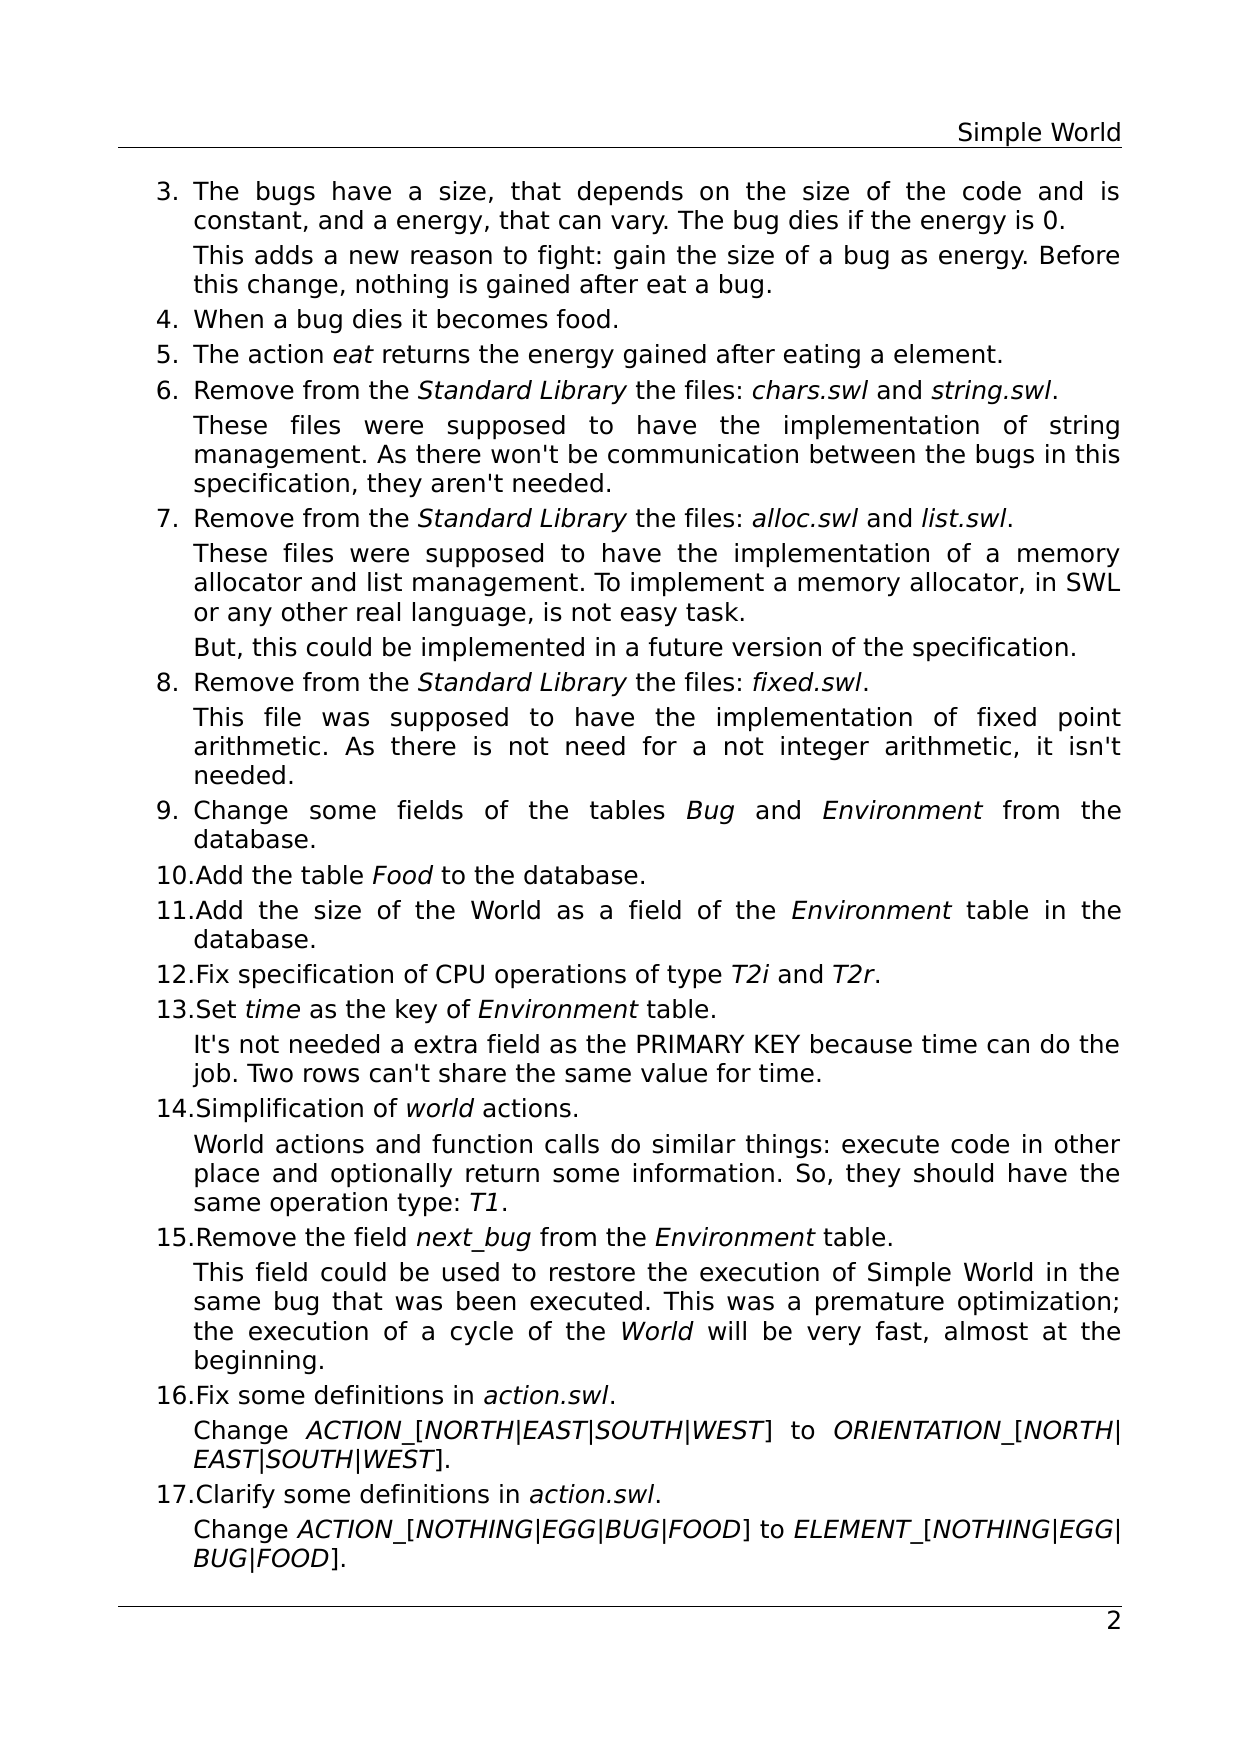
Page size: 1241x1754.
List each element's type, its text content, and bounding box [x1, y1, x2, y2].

list This file was supposed to have the implementation of fixed point arithmetic. As there is not need for a not integer arithmetic, it isn't needed. [156, 703, 1122, 791]
list Add the size of the World as a field of the Environment table in the database. [156, 896, 1122, 954]
list The action eat returns the energy gained after eating a element. [156, 341, 1122, 370]
list Remove from the Standard Library the files: chars.swl and string.swl. [156, 376, 1122, 405]
list Remove the field next_bug from the Environment table. [156, 1223, 1122, 1252]
list Change ACTION_[NORTH|EAST|SOUTH|WEST] to ORIENTATION_[NORTH|EAST|SOUTH|WEST]. [156, 1416, 1122, 1474]
list Simplification of world actions. [156, 1095, 1122, 1124]
list These files were supposed to have the implementation of string management. As there won't be communication between the bugs in this specification, they aren't needed. [156, 411, 1122, 498]
list But, this could be implemented in a future version of the specification. [156, 633, 1122, 662]
list Clarify some definitions in action.swl. [156, 1480, 1122, 1509]
list The bugs have a size, that depends on the size of the code and is constant, and a energy, that can vary. The bug dies if the energy is 0. [156, 177, 1122, 235]
list Fix some definitions in action.swl. [156, 1381, 1122, 1410]
list It's not needed a extra field as the PRIMARY KEY because time can do the job. Two rows can't share the same value for time. [156, 1030, 1122, 1089]
list World actions and function calls do similar things: execute code in other place and optionally return some information. So, they should have the same operation type: T1. [156, 1130, 1122, 1217]
list Remove from the Standard Library the files: alloc.swl and list.swl. [156, 504, 1122, 533]
list Change some fields of the tables Bug and Environment from the database. [156, 797, 1122, 855]
list These files were supposed to have the implementation of a memory allocator and list management. To implement a memory allocator, in SWL or any other real language, is not easy task. [156, 539, 1122, 627]
list Add the table Food to the database. [156, 861, 1122, 890]
list When a bug dies it becomes food. [156, 306, 1122, 335]
list Fix specification of CPU operations of type T2i and T2r. [156, 960, 1122, 989]
list Set time as the key of Environment table. [156, 995, 1122, 1024]
list This field could be used to restore the execution of Simple World in the same bug that was been executed. This was a premature optimization; the execution of a cycle of the World will be very fast, almost at the beginning. [156, 1258, 1122, 1375]
list Change ACTION_[NOTHING|EGG|BUG|FOOD] to ELEMENT_[NOTHING|EGG|BUG|FOOD]. [156, 1515, 1122, 1574]
list This adds a new reason to fight: gain the size of a bug as energy. Before this change, nothing is gained after eat a bug. [156, 241, 1122, 300]
list Remove from the Standard Library the files: fixed.swl. [156, 668, 1122, 697]
